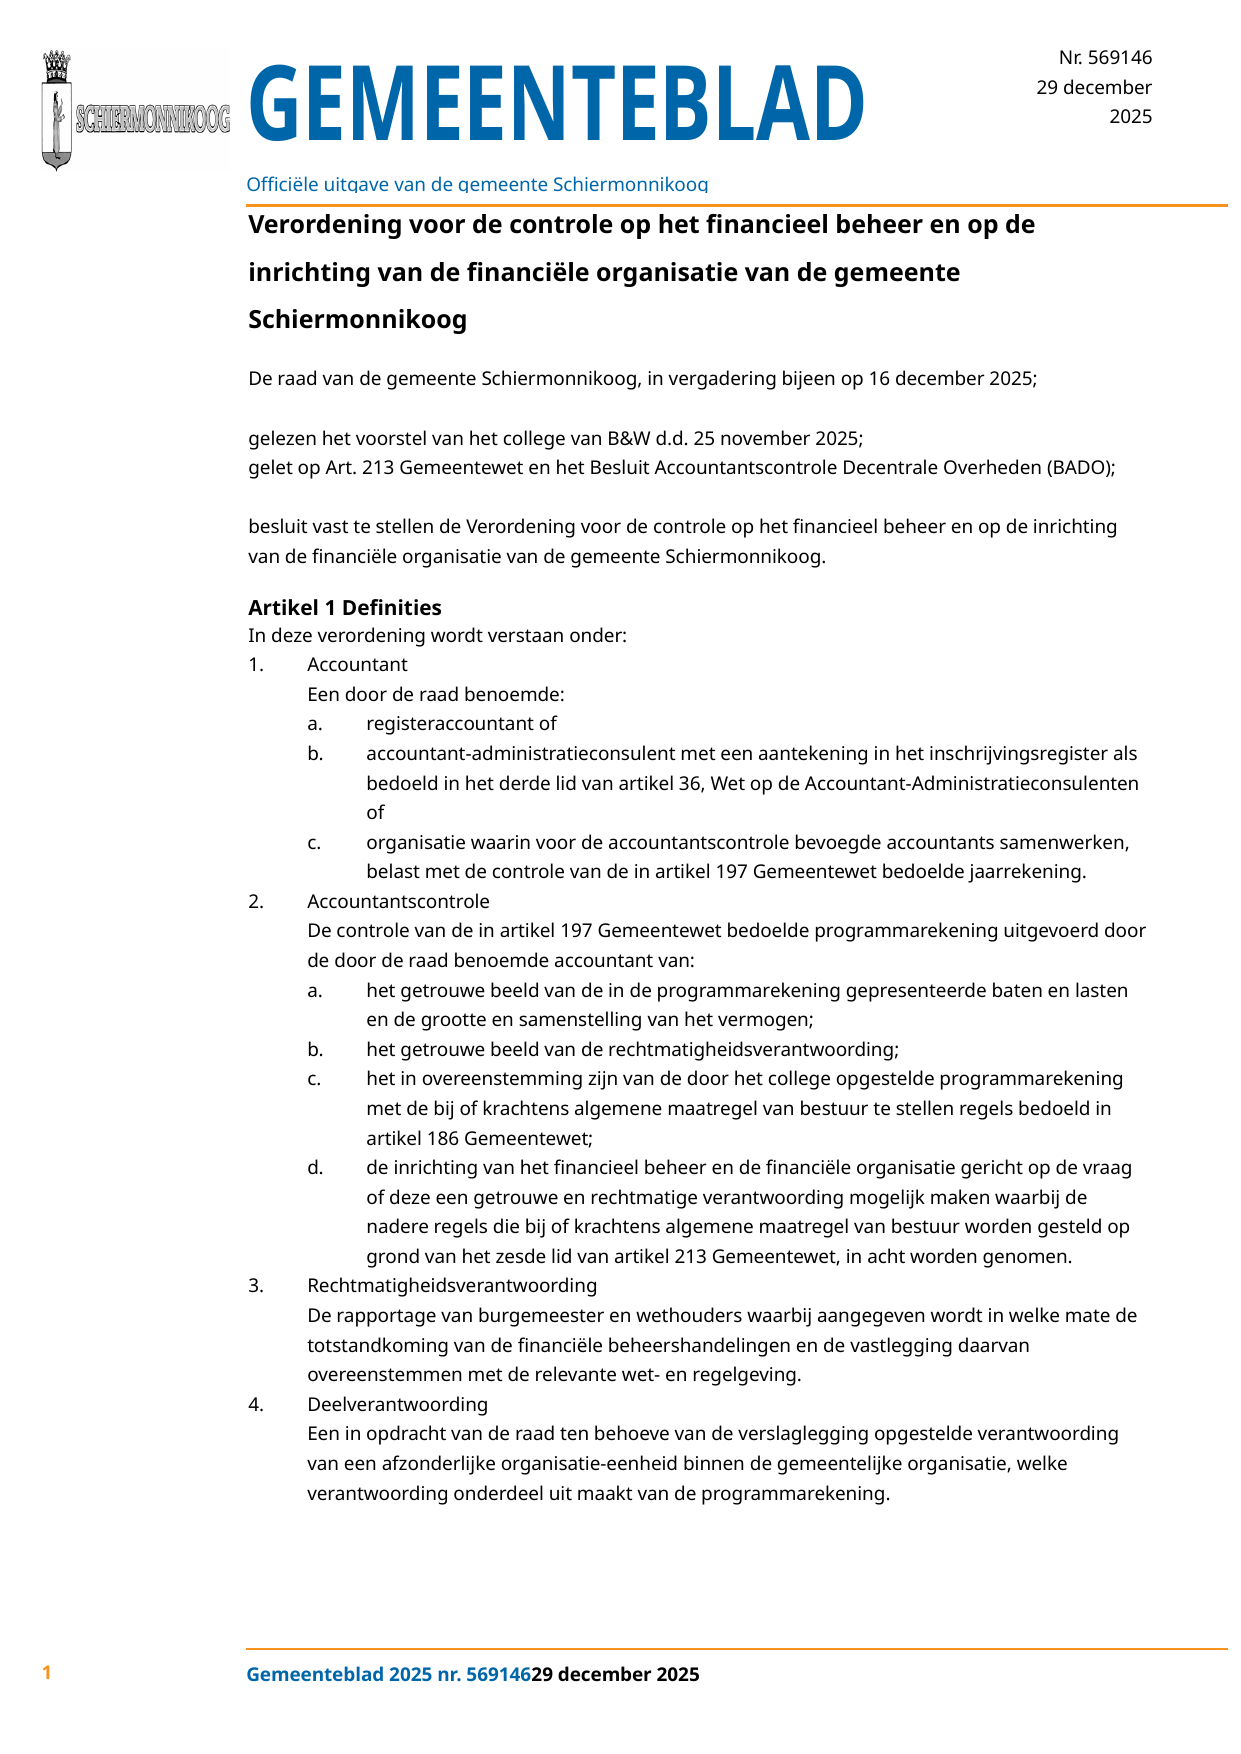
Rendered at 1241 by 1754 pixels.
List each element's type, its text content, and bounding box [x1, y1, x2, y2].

list Rechtmatigheidsverantwoording [248, 1273, 1152, 1298]
picture [41, 47, 231, 172]
list Accountant [248, 651, 1152, 677]
list de inrichting van het financieel beheer en de financiële organisatie gericht op de vraag of deze een getrouwe en rechtmatige verantwoording mogelijk maken waarbij de nadere regels die bij of krachtens algemene maatregel van bestuur worden gesteld op grond van het zesde lid van artikel 213 Gemeentewet, in acht worden genomen. [307, 1154, 1152, 1269]
list Een in opdracht van de raad ten behoeve van de verslaglegging opgestelde verantwoording van een afzonderlijke organisatie-eenheid binnen de gemeentelijke organisatie, welke verantwoording onderdeel uit maakt van de programmarekening. [248, 1421, 1152, 1506]
list het in overeenstemming zijn van de door het college opgestelde programmarekening met de bij of krachtens algemene maatregel van bestuur te stellen regels bedoeld in artikel 186 Gemeentewet; [307, 1066, 1152, 1151]
text Verordening voor de controle op het financieel beheer en op de inrichting van de financiële organisatie van de gemeente Schiermonnikoog [248, 207, 1152, 336]
list het getrouwe beeld van de in de programmarekening gepresenteerde baten en lasten en de grootte en samenstelling van het vermogen; [307, 977, 1152, 1032]
text gelet op Art. 213 Gemeentewet en het Besluit Accountantscontrole Decentrale Overheden (BADO); [248, 454, 1152, 480]
text besluit vast te stellen de Verordening voor de controle op het financieel beheer en op de inrichting van de financiële organisatie van de gemeente Schiermonnikoog. [248, 513, 1152, 569]
list Accountantscontrole [248, 888, 1152, 914]
text gelezen het voorstel van het college van B&W d.d. 25 november 2025; [248, 425, 1152, 450]
list De rapportage van burgemeester en wethouders waarbij aangegeven wordt in welke mate de totstandkoming van de financiële beheershandelingen en de vastlegging daarvan overeenstemmen met de relevante wet- en regelgeving. [248, 1302, 1152, 1387]
text Artikel 1 Definities [248, 593, 1152, 622]
list registeraccountant of [307, 711, 1152, 736]
text In deze verordening wordt verstaan onder: [248, 622, 1152, 648]
list De controle van de in artikel 197 Gemeentewet bedoelde programmarekening uitgevoerd door de door de raad benoemde accountant van: [248, 918, 1152, 973]
list Deelverantwoording [248, 1391, 1152, 1417]
list Een door de raad benoemde: [248, 681, 1152, 707]
list het getrouwe beeld van de rechtmatigheidsverantwoording; [307, 1036, 1152, 1062]
text De raad van de gemeente Schiermonnikoog, in vergadering bijeen op 16 december 2025; [248, 366, 1152, 391]
list accountant-administratieconsulent met een aantekening in het inschrijvingsregister als bedoeld in het derde lid van artikel 36, Wet op de Accountant-Administratieconsulenten of [307, 740, 1152, 825]
list organisatie waarin voor de accountantscontrole bevoegde accountants samenwerken, belast met de controle van de in artikel 197 Gemeentewet bedoelde jaarrekening. [307, 829, 1152, 884]
